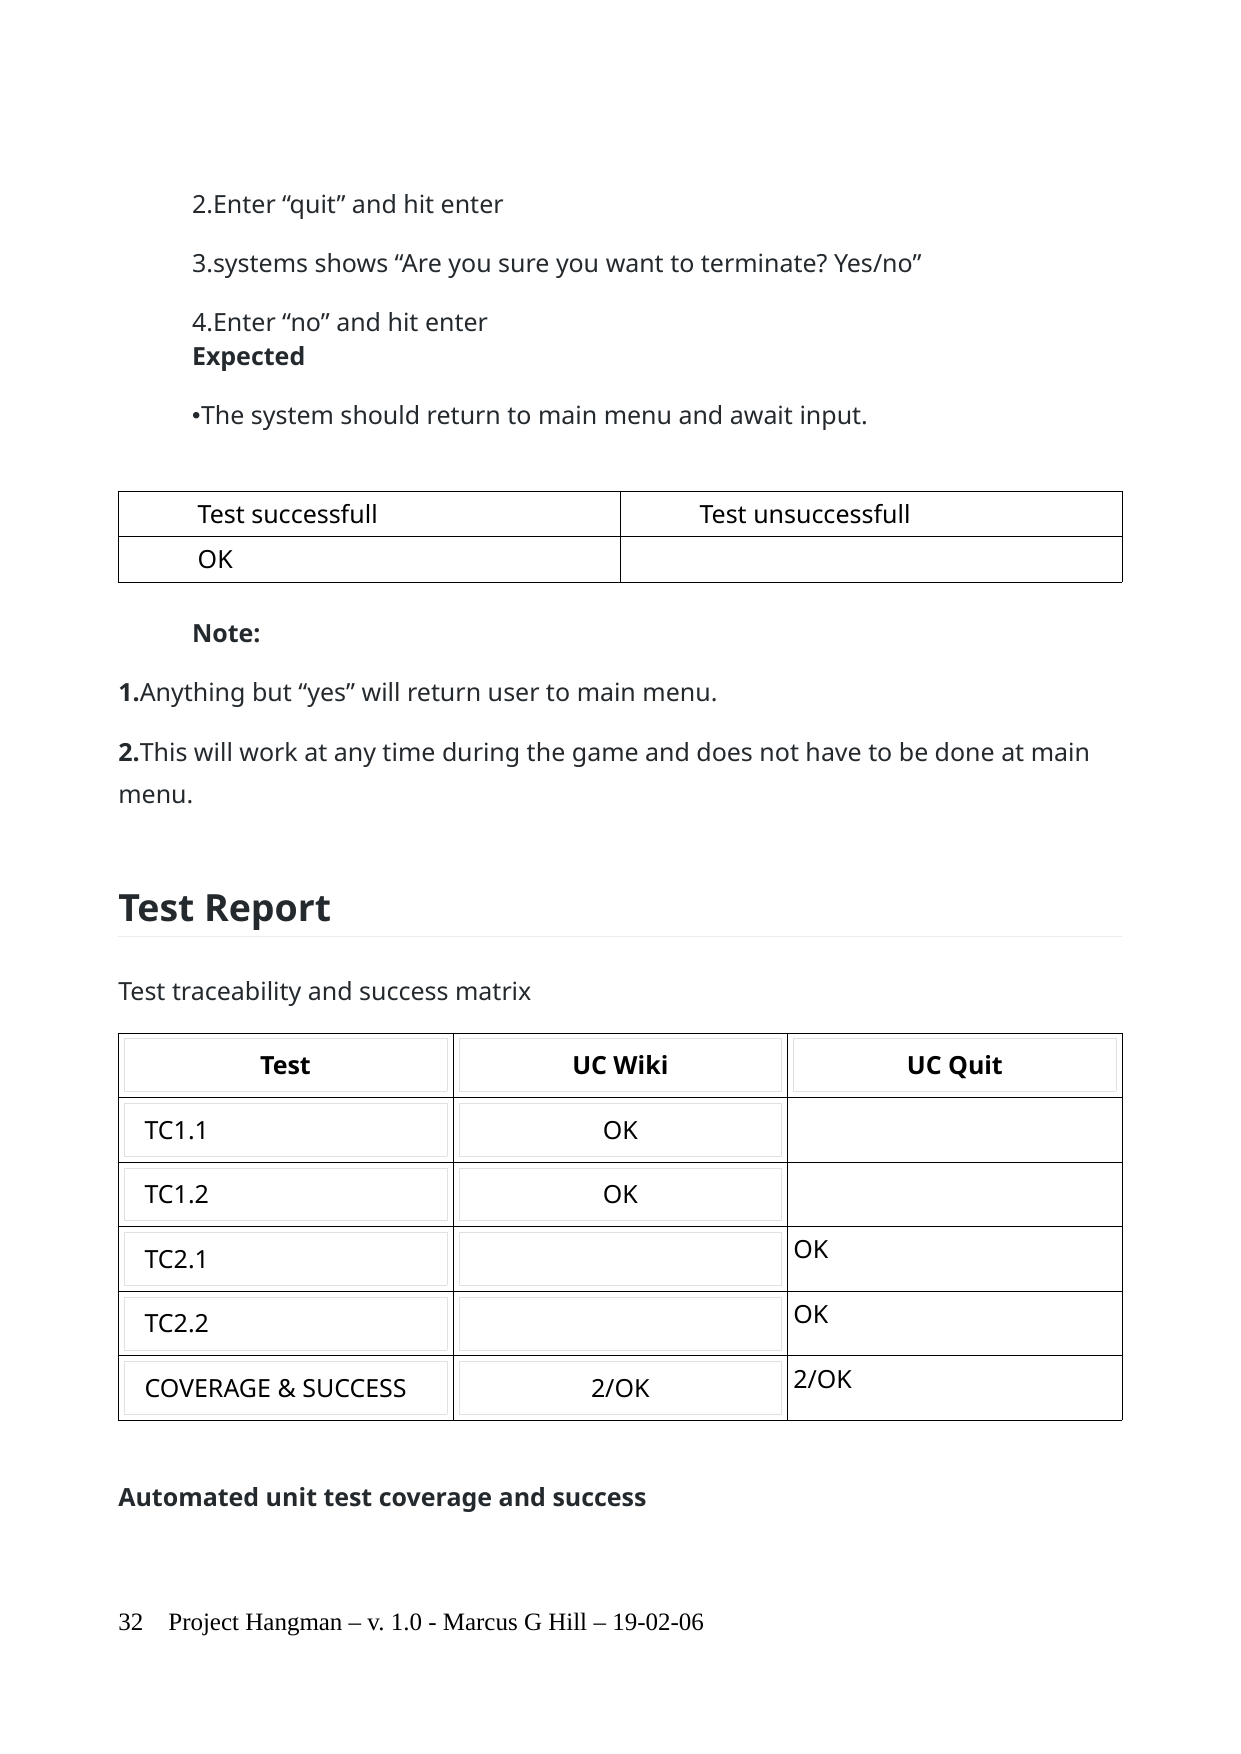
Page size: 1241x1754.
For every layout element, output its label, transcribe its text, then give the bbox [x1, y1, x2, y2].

table_header Test successfull [119, 492, 620, 536]
table_cell OK [788, 1227, 1122, 1291]
table_header UC Quit [788, 1034, 1122, 1097]
table_cell TC1.1 [119, 1098, 453, 1162]
subtitle Test Report [118, 882, 1122, 936]
list 3.systems shows “Are you sure you want to terminate? Yes/no” [118, 245, 1122, 279]
table_cell OK [454, 1163, 787, 1226]
table_cell OK [119, 537, 620, 582]
table_header Test unsuccessfull [621, 492, 1122, 536]
table_cell OK [454, 1098, 787, 1162]
table_cell [454, 1292, 787, 1355]
table_cell [788, 1163, 1122, 1226]
table_cell TC1.2 [119, 1163, 453, 1226]
text 2.This will work at any time during the game and does not have to be done at main menu. [118, 734, 1122, 811]
list 4.Enter “no” and hit enter Expected [118, 304, 1122, 372]
table_cell [788, 1098, 1122, 1162]
text 1.Anything but “yes” will return user to main menu. [118, 675, 1122, 709]
list The system should return to main menu and await input. [118, 397, 1122, 466]
table_cell 2/OK [788, 1356, 1122, 1420]
list 2.Enter “quit” and hit enter [118, 186, 1122, 220]
text Automated unit test coverage and success [118, 1479, 1122, 1513]
table_cell TC2.2 [119, 1292, 453, 1355]
table_cell [621, 537, 1122, 582]
list Note: [118, 583, 1122, 650]
table_cell [454, 1227, 787, 1291]
table_cell OK [788, 1292, 1122, 1355]
table_header Test [119, 1034, 453, 1097]
table_cell 2/OK [454, 1356, 787, 1420]
table_header UC Wiki [454, 1034, 787, 1097]
table_cell TC2.1 [119, 1227, 453, 1291]
table_cell COVERAGE & SUCCESS [119, 1356, 453, 1420]
text Test traceability and success matrix [118, 973, 1122, 1007]
